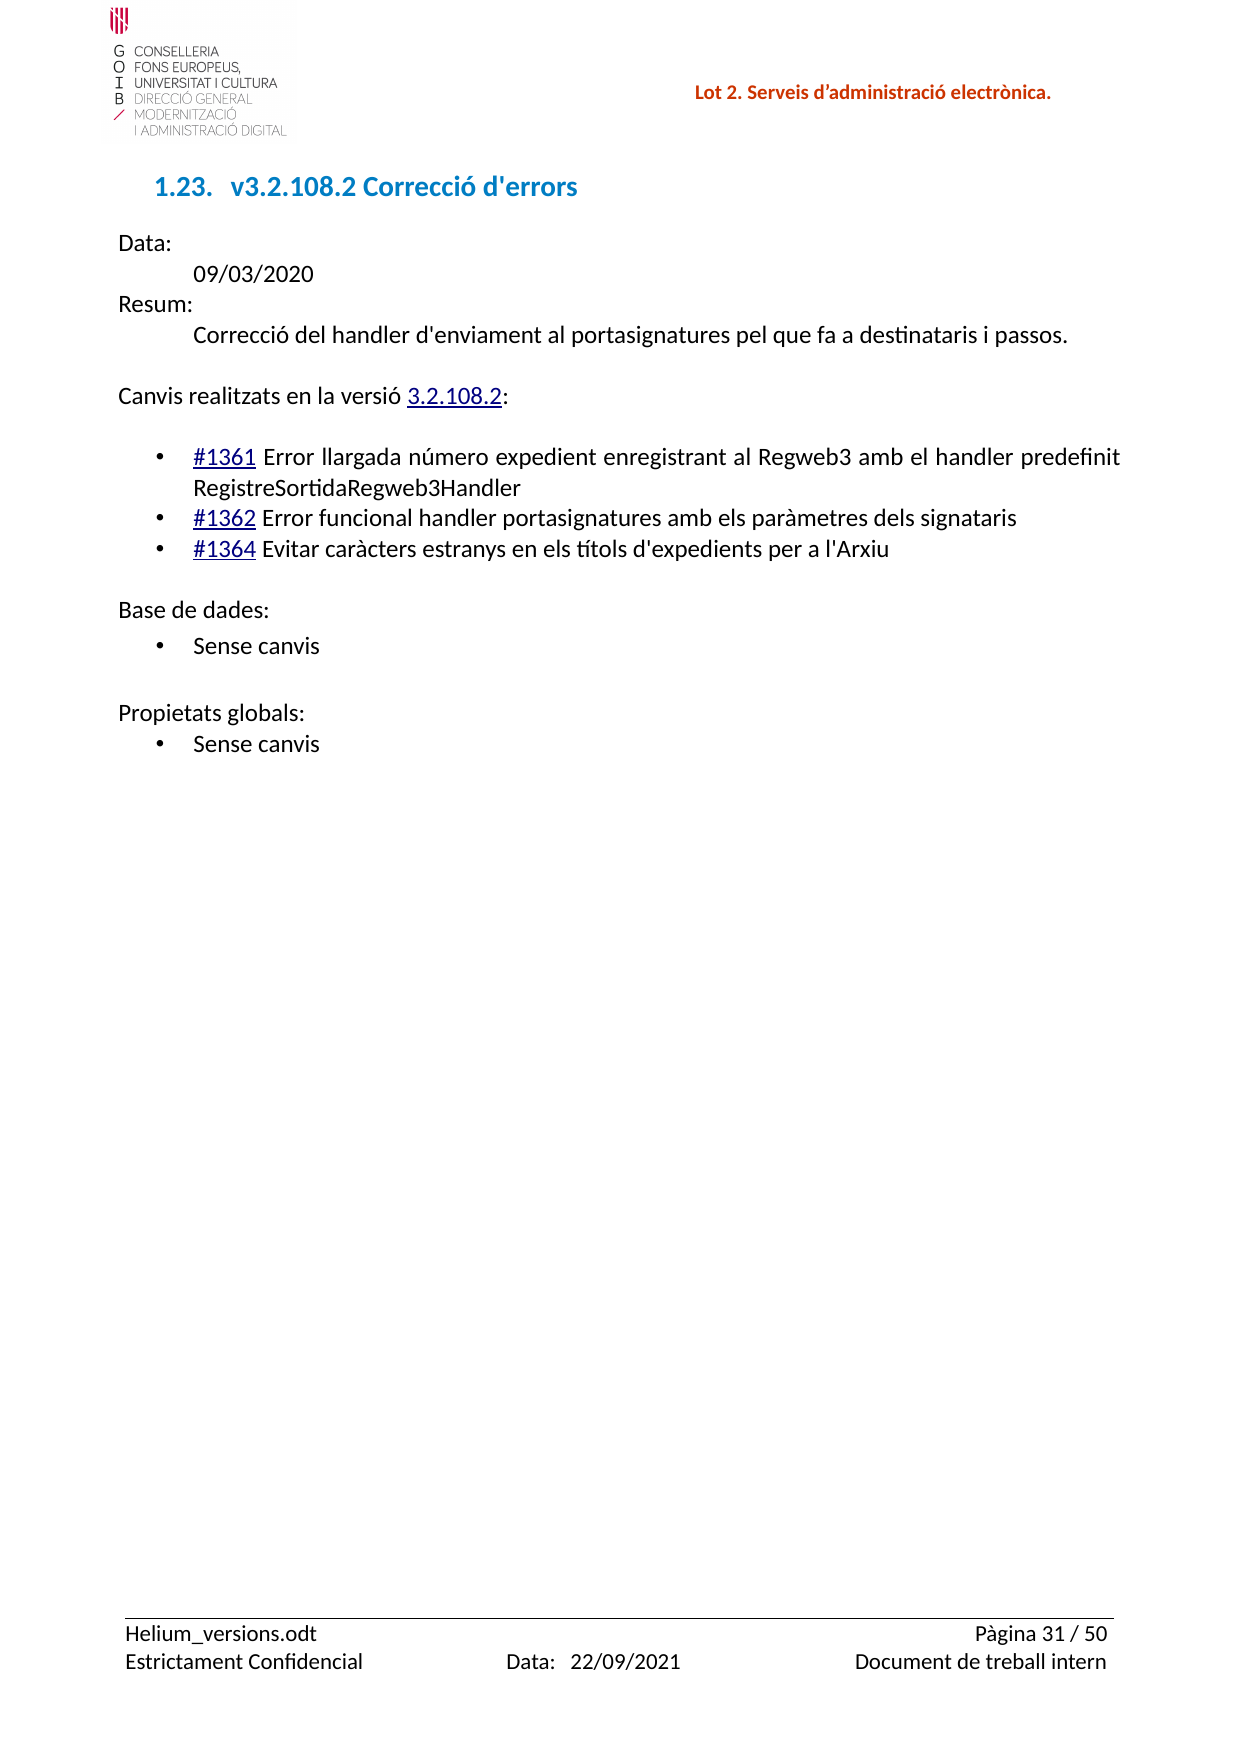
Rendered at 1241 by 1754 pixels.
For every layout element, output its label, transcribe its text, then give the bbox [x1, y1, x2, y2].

text Resum: [118, 289, 1122, 319]
text Propietats globals: [118, 697, 1122, 728]
text Base de dades: [118, 594, 1122, 624]
list Sense canvis [156, 630, 1122, 661]
text Correcció del handler d'enviament al portasignatures pel que fa a destinataris i passos. [118, 319, 1122, 350]
list #1361 Error llargada número expedient enregistrant al Regweb3 amb el handler predefinit RegistreSortidaRegweb3Handler [156, 441, 1122, 502]
text 09/03/2020 [118, 258, 1122, 289]
text Canvis realitzats en la versió 3.2.108.2: [118, 380, 1122, 411]
picture [100, 0, 297, 144]
text Data: [118, 228, 1122, 258]
list Sense canvis [156, 728, 1122, 758]
subtitle v3.2.108.2 Correcció d'errors [153, 168, 1122, 204]
list #1364 Evitar caràcters estranys en els títols d'expedients per a l'Arxiu [156, 533, 1122, 563]
list #1362 Error funcional handler portasignatures amb els paràmetres dels signataris [156, 502, 1122, 533]
